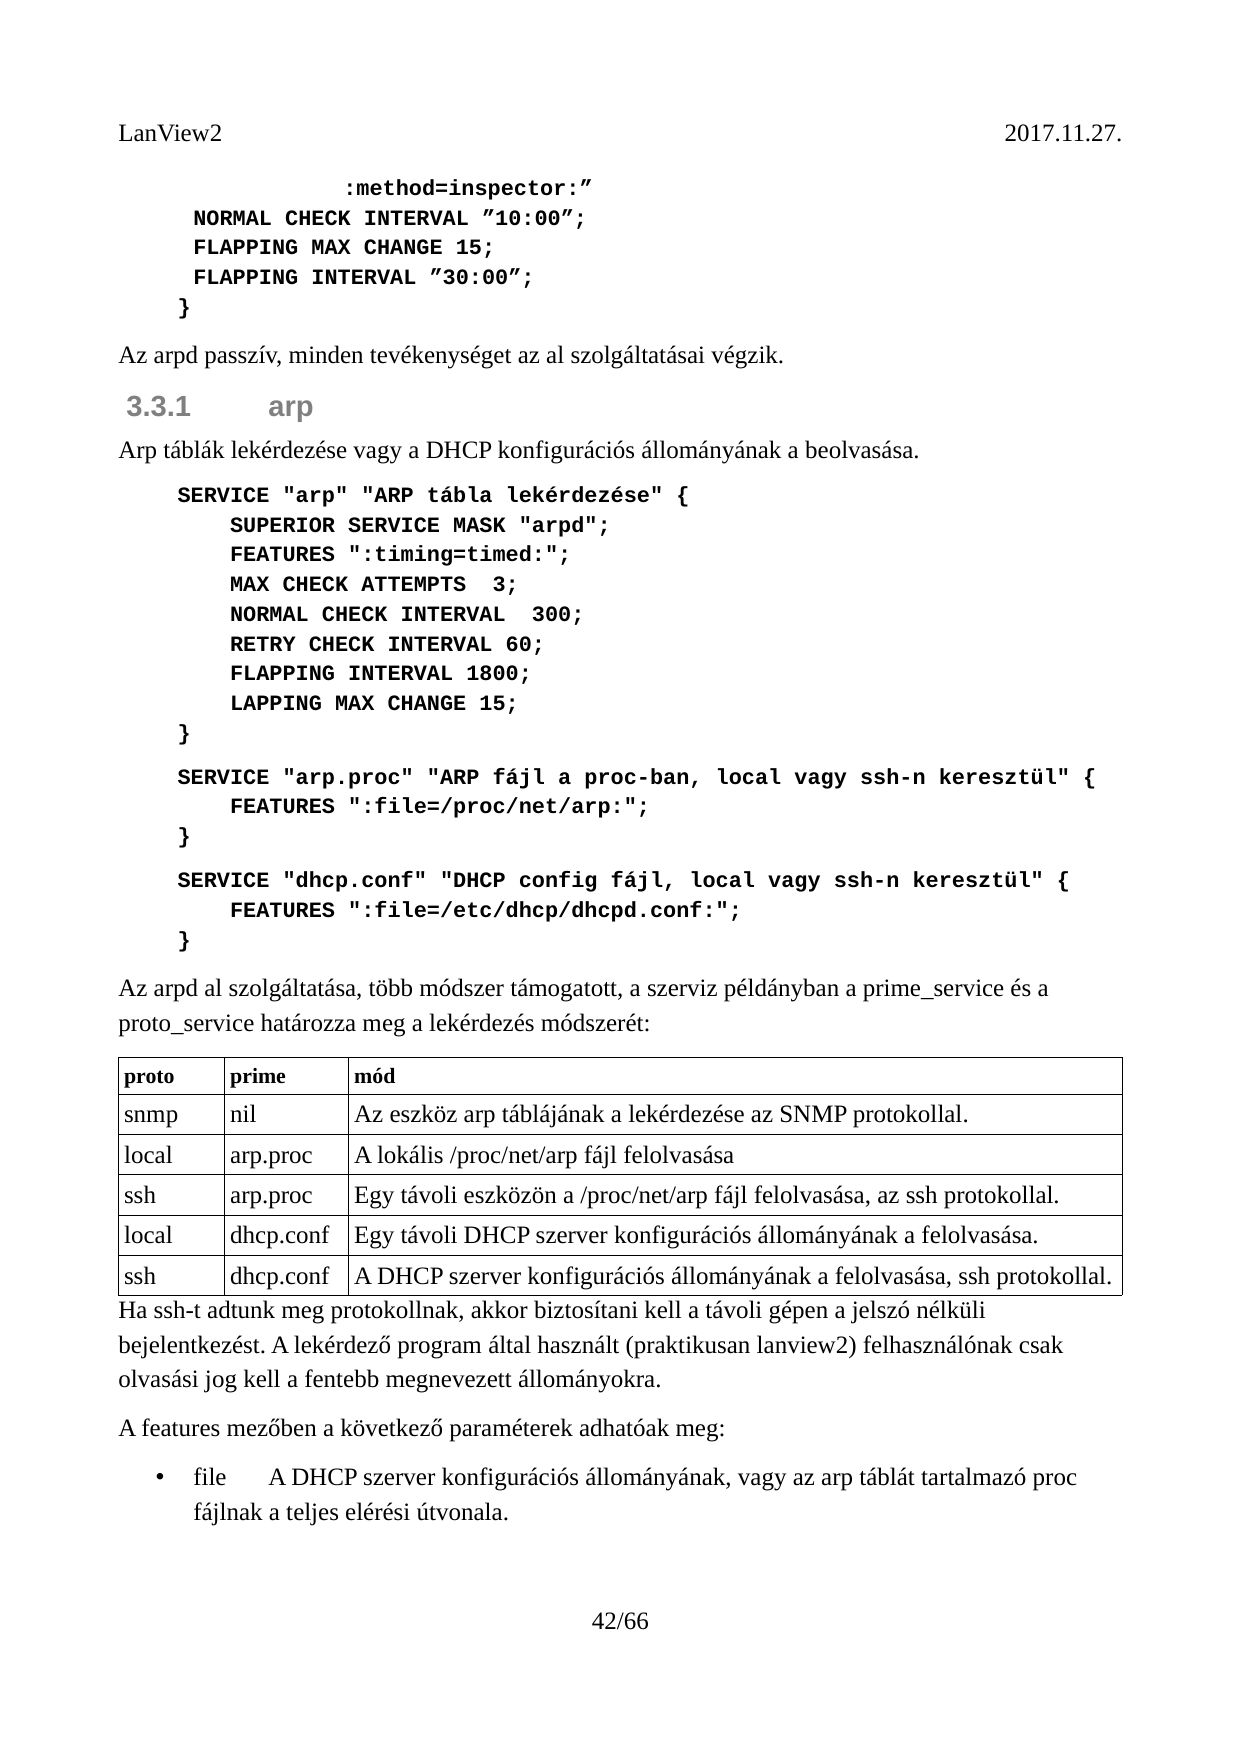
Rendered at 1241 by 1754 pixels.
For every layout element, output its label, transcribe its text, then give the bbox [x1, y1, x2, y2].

table_cell local [119, 1135, 224, 1174]
table_cell arp.proc [225, 1175, 348, 1214]
table_cell ssh [119, 1256, 224, 1295]
table_cell ssh [119, 1175, 224, 1214]
table_cell nil [225, 1095, 348, 1134]
text A features mezőben a következő paraméterek adhatóak meg: [118, 1413, 1122, 1442]
table_cell dhcp.conf [225, 1256, 348, 1295]
table_cell A lokális /proc/net/arp fájl felolvasása [349, 1135, 1122, 1174]
table_header proto [119, 1058, 224, 1094]
list file A DHCP szerver konfigurációs állományának, vagy az arp táblát tartalmazó proc fájlnak a teljes elérési útvonala. [156, 1462, 1122, 1526]
subtitle arp [118, 389, 1122, 423]
table_cell dhcp.conf [225, 1216, 348, 1255]
text Az arpd al szolgáltatása, több módszer támogatott, a szerviz példányban a prime_service és a proto_service határozza meg a lekérdezés módszerét: [118, 973, 1122, 1037]
table_header prime [225, 1058, 348, 1094]
table_cell local [119, 1216, 224, 1255]
table_header mód [349, 1058, 1122, 1094]
text SERVICE "dhcp.conf" "DHCP config fájl, local vagy ssh-n keresztül" { FEATURES ":file=/etc/dhcp/dhcpd.conf:"; } [177, 870, 1122, 954]
text Ha ssh-t adtunk meg protokollnak, akkor biztosítani kell a távoli gépen a jelszó nélküli bejelentkezést. A lekérdező program által használt (praktikusan lanview2) felhasználónak csak olvasási jog kell a fentebb megnevezett állományokra. [118, 1296, 1122, 1393]
text SERVICE "arp.proc" "ARP fájl a proc-ban, local vagy ssh-n keresztül" { FEATURES ":file=/proc/net/arp:"; } [177, 766, 1122, 850]
text :method=inspector:” NORMAL CHECK INTERVAL ”10:00”; FLAPPING MAX CHANGE 15; FLAPPING INTERVAL ”30:00”; } [177, 177, 1122, 321]
table_cell Egy távoli DHCP szerver konfigurációs állományának a felolvasása. [349, 1216, 1122, 1255]
table_cell Az eszköz arp táblájának a lekérdezése az SNMP protokollal. [349, 1095, 1122, 1134]
table_cell Egy távoli eszközön a /proc/net/arp fájl felolvasása, az ssh protokollal. [349, 1175, 1122, 1214]
table_cell snmp [119, 1095, 224, 1134]
table_cell A DHCP szerver konfigurációs állományának a felolvasása, ssh protokollal. [349, 1256, 1122, 1295]
table_cell arp.proc [225, 1135, 348, 1174]
text Az arpd passzív, minden tevékenységet az al szolgáltatásai végzik. [118, 340, 1122, 369]
text Arp táblák lekérdezése vagy a DHCP konfigurációs állományának a beolvasása. [118, 435, 1122, 464]
text SERVICE "arp" "ARP tábla lekérdezése" { SUPERIOR SERVICE MASK "arpd"; FEATURES ":timing=timed:"; MAX CHECK ATTEMPTS 3; NORMAL CHECK INTERVAL 300; RETRY CHECK INTERVAL 60; FLAPPING INTERVAL 1800; LAPPING MAX CHANGE 15; } [177, 484, 1122, 747]
